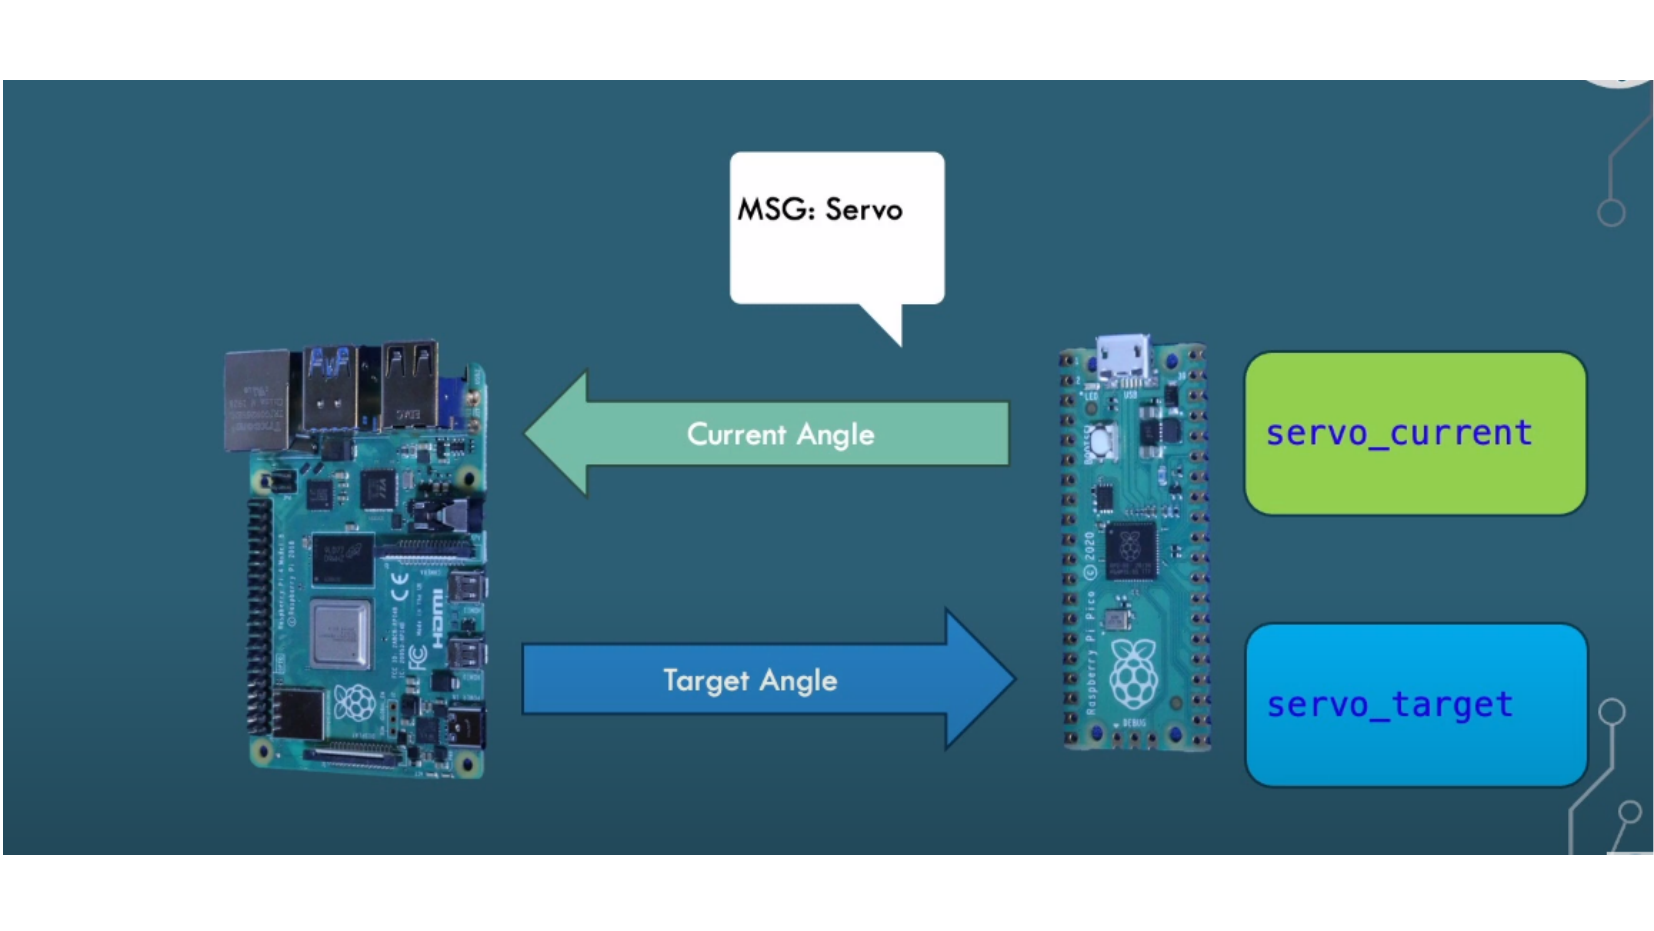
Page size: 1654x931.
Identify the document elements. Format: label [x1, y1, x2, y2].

picture [3, 80, 1654, 855]
